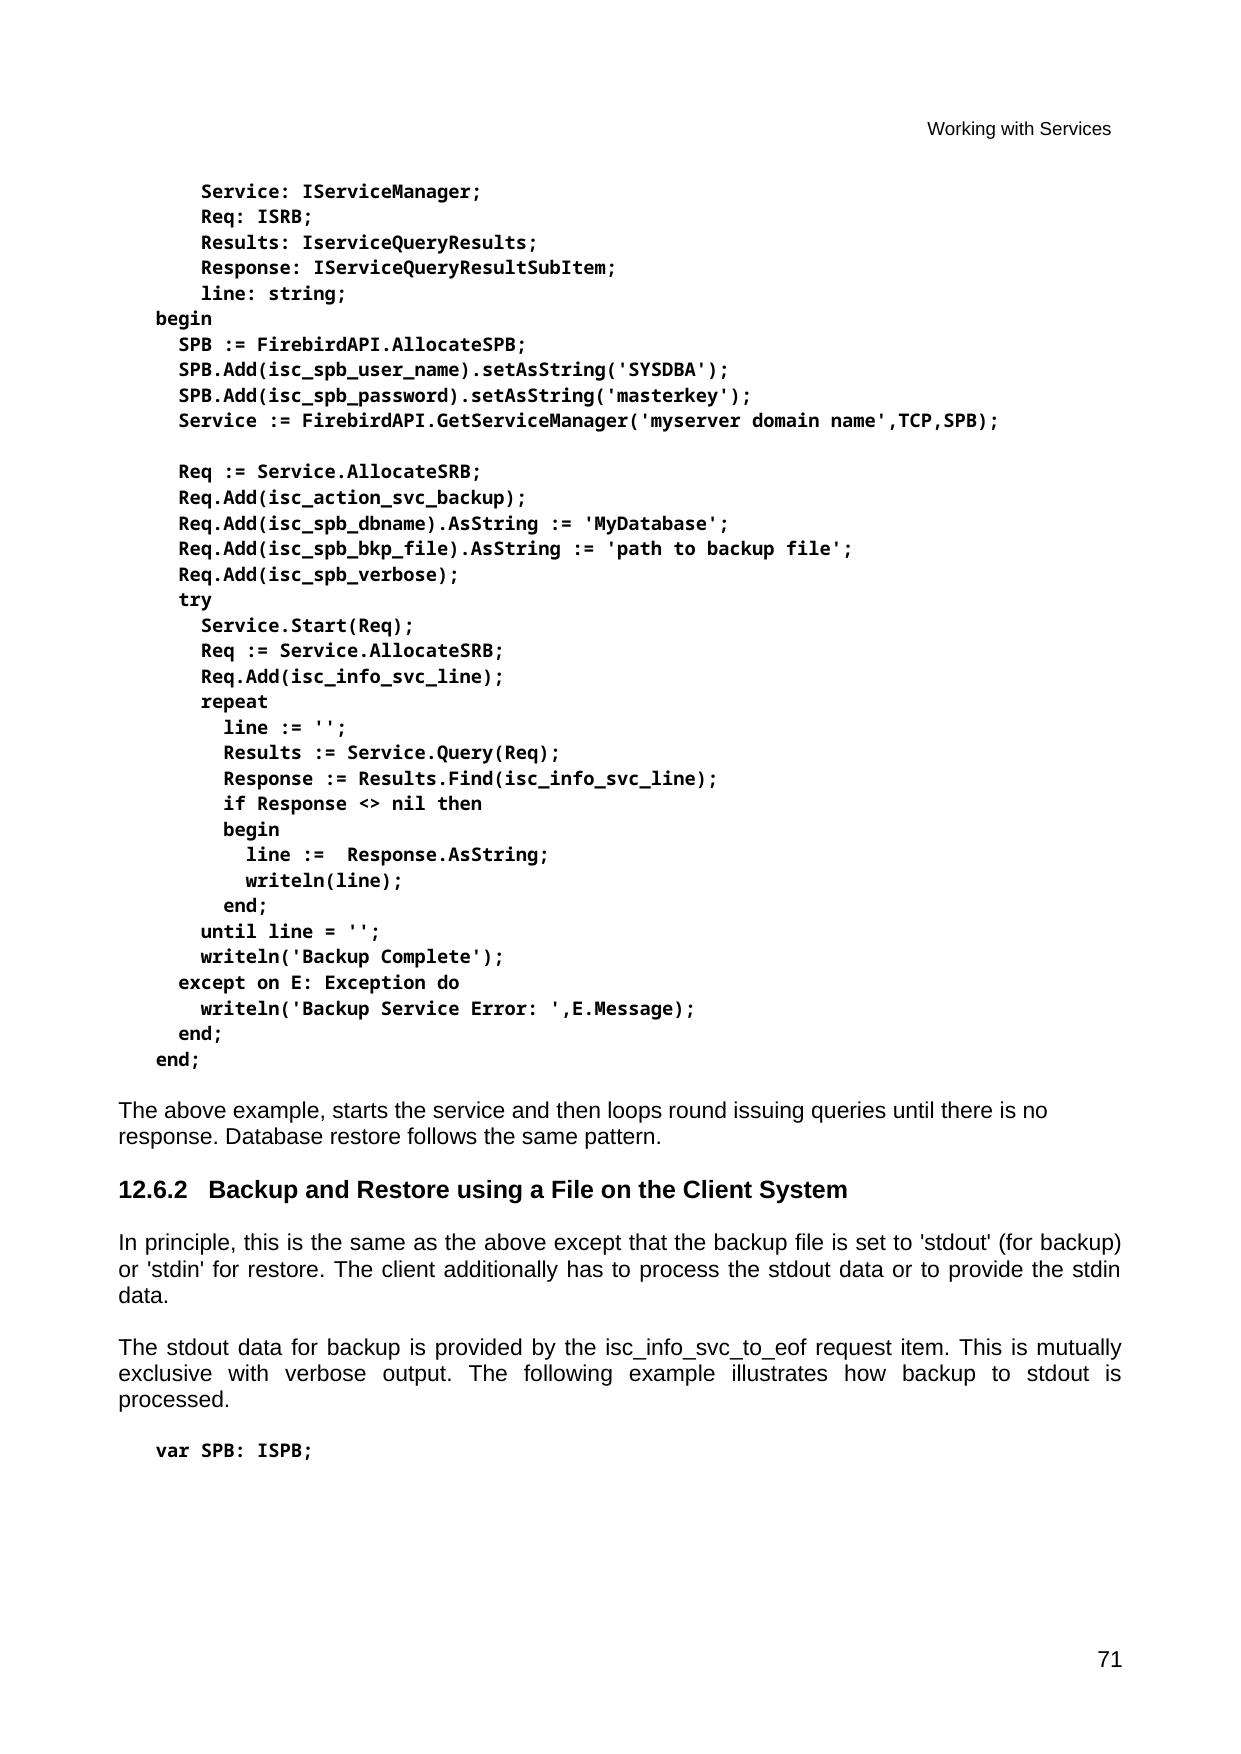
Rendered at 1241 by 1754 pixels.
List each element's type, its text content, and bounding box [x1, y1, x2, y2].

text except on E: Exception do [156, 969, 1122, 995]
text SPB.Add(isc_spb_password).setAsString('masterkey'); [156, 382, 1122, 408]
text line := Response.AsString; [156, 842, 1122, 867]
text Service := FirebirdAPI.GetServiceManager('myserver domain name',TCP,SPB); [156, 408, 1122, 433]
text The above example, starts the service and then loops round issuing queries until there is no response. Database restore follows the same pattern. [118, 1097, 1122, 1149]
text var SPB: ISPB; [156, 1437, 1122, 1463]
text Response: IServiceQueryResultSubItem; [156, 255, 1122, 280]
text Req.Add(isc_action_svc_backup); [156, 484, 1122, 510]
text repeat [156, 688, 1122, 714]
text Service.Start(Req); [156, 612, 1122, 637]
text if Response <> nil then [156, 791, 1122, 816]
text Req.Add(isc_spb_dbname).AsString := 'MyDatabase'; [156, 510, 1122, 535]
text Req := Service.AllocateSRB; [156, 637, 1122, 663]
text Req := Service.AllocateSRB; [156, 459, 1122, 484]
text begin [156, 306, 1122, 331]
text line := ''; [156, 714, 1122, 739]
subtitle Backup and Restore using a File on the Client System [118, 1175, 1122, 1204]
text Req.Add(isc_spb_verbose); [156, 561, 1122, 586]
text begin [156, 816, 1122, 842]
text Results := Service.Query(Req); [156, 739, 1122, 765]
text In principle, this is the same as the above except that the backup file is set to 'stdout' (for backup) or 'stdin' for restore. The client additionally has to process the stdout data or to provide the stdin data. [118, 1229, 1122, 1308]
text The stdout data for backup is provided by the isc_info_svc_to_eof request item. This is mutually exclusive with verbose output. The following example illustrates how backup to stdout is processed. [118, 1333, 1122, 1412]
text end; [156, 1020, 1122, 1046]
text try [156, 586, 1122, 612]
text SPB.Add(isc_spb_user_name).setAsString('SYSDBA'); [156, 357, 1122, 382]
text writeln('Backup Service Error: ',E.Message); [156, 995, 1122, 1020]
text Req.Add(isc_spb_bkp_file).AsString := 'path to backup file'; [156, 535, 1122, 561]
text writeln(line); [156, 867, 1122, 893]
text line: string; [156, 280, 1122, 306]
text Response := Results.Find(isc_info_svc_line); [156, 765, 1122, 791]
text Req: ISRB; [156, 204, 1122, 229]
text end; [156, 893, 1122, 918]
text Service: IServiceManager; [156, 178, 1122, 204]
text SPB := FirebirdAPI.AllocateSPB; [156, 331, 1122, 357]
text writeln('Backup Complete'); [156, 944, 1122, 969]
text Results: IserviceQueryResults; [156, 229, 1122, 255]
text end; [156, 1046, 1122, 1071]
text until line = ''; [156, 918, 1122, 944]
text Req.Add(isc_info_svc_line); [156, 663, 1122, 688]
